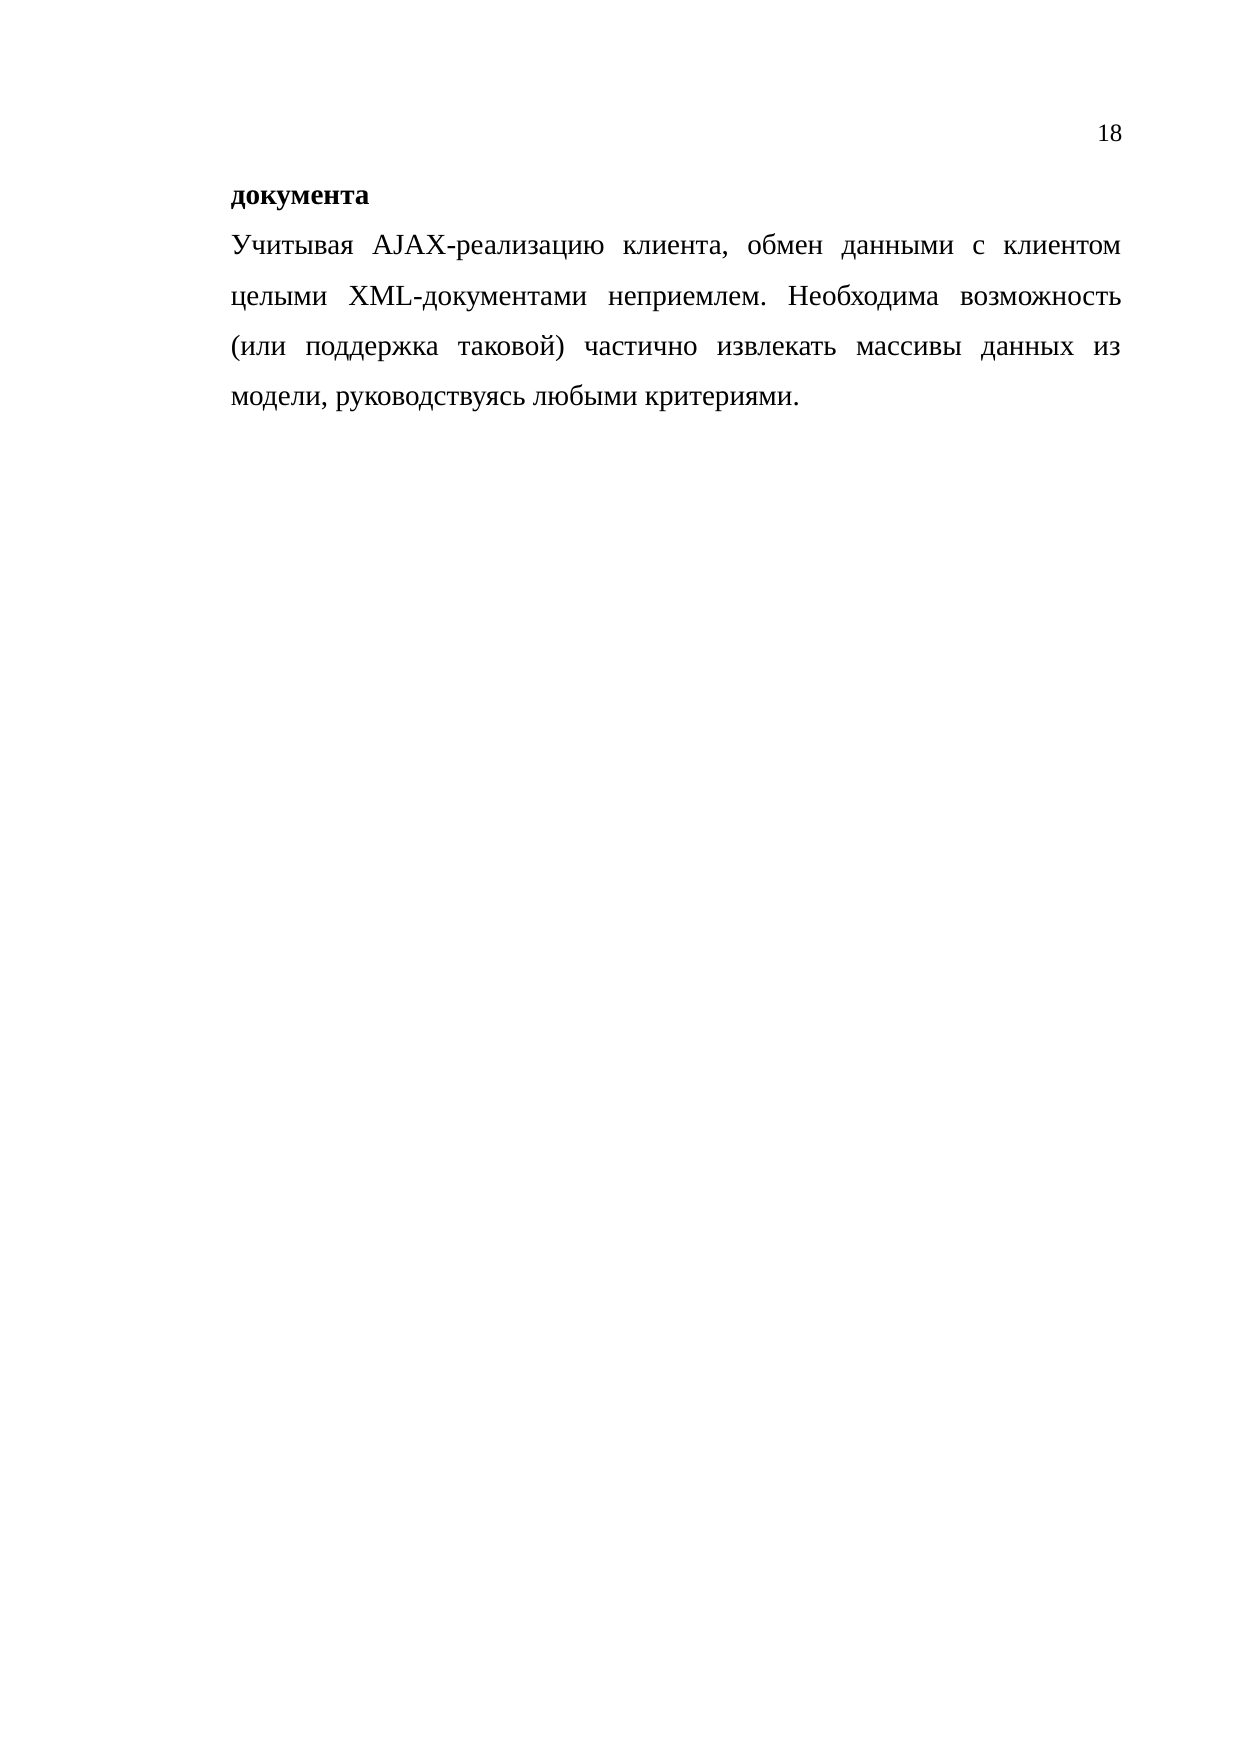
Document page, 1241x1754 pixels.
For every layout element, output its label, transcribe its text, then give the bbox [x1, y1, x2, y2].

list документа [193, 177, 1122, 211]
list Учитывая AJAX-реализацию клиента, обмен данными с клиентом целыми XML-документами неприемлем. Необходима возможность (или поддержка таковой) частично извлекать массивы данных из модели, руководствуясь любыми критериями. [193, 227, 1122, 412]
